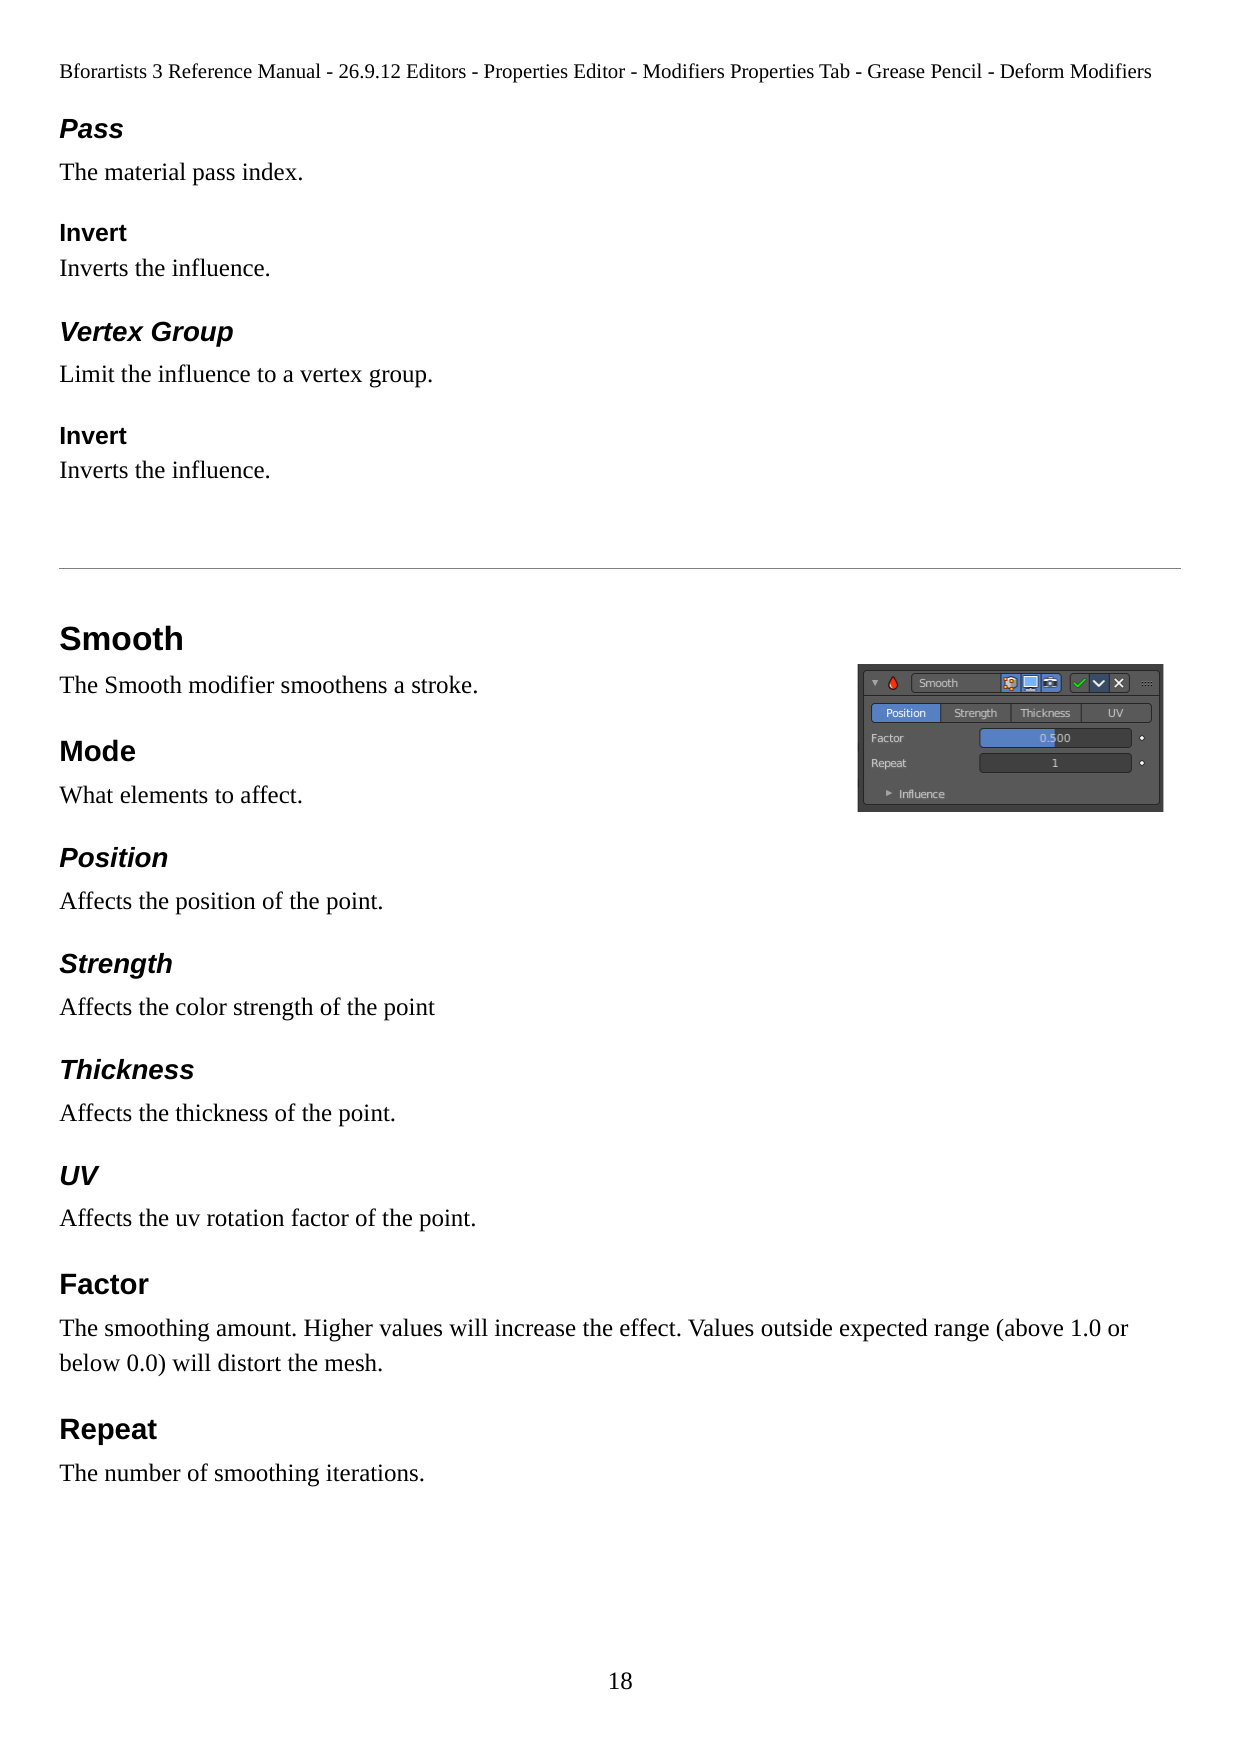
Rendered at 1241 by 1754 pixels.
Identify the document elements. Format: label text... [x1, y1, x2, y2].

text Inverts the influence. [59, 456, 1181, 484]
text Affects the position of the point. [59, 886, 1181, 914]
text The smoothing amount. Higher values will increase the effect. Values outside expected range (above 1.0 or below 0.0) will distort the mesh. [59, 1313, 1181, 1377]
subtitle Pass [59, 113, 1181, 144]
text What elements to affect. [59, 780, 857, 808]
text Limit the influence to a vertex group. [59, 359, 1181, 388]
picture [857, 664, 1164, 812]
text The number of smoothing iterations. [59, 1458, 1181, 1487]
subtitle Invert [59, 218, 1181, 247]
subtitle Thickness [59, 1053, 1181, 1085]
subtitle Invert [59, 421, 1181, 449]
subtitle Mode [59, 733, 857, 767]
text The material pass index. [59, 157, 1181, 186]
subtitle Factor [59, 1267, 1181, 1301]
subtitle Repeat [59, 1412, 1181, 1445]
subtitle Vertex Group [59, 315, 1181, 347]
subtitle Smooth [59, 619, 1181, 657]
text Affects the uv rotation factor of the point. [59, 1203, 1181, 1232]
text Inverts the influence. [59, 253, 1181, 282]
subtitle Position [59, 841, 1181, 873]
subtitle [1164, 733, 1181, 767]
text Affects the color strength of the point [59, 992, 1181, 1020]
subtitle UV [59, 1159, 1181, 1191]
text Affects the thickness of the point. [59, 1098, 1181, 1126]
subtitle Strength [59, 947, 1181, 979]
text The Smooth modifier smoothens a stroke. [59, 670, 857, 699]
